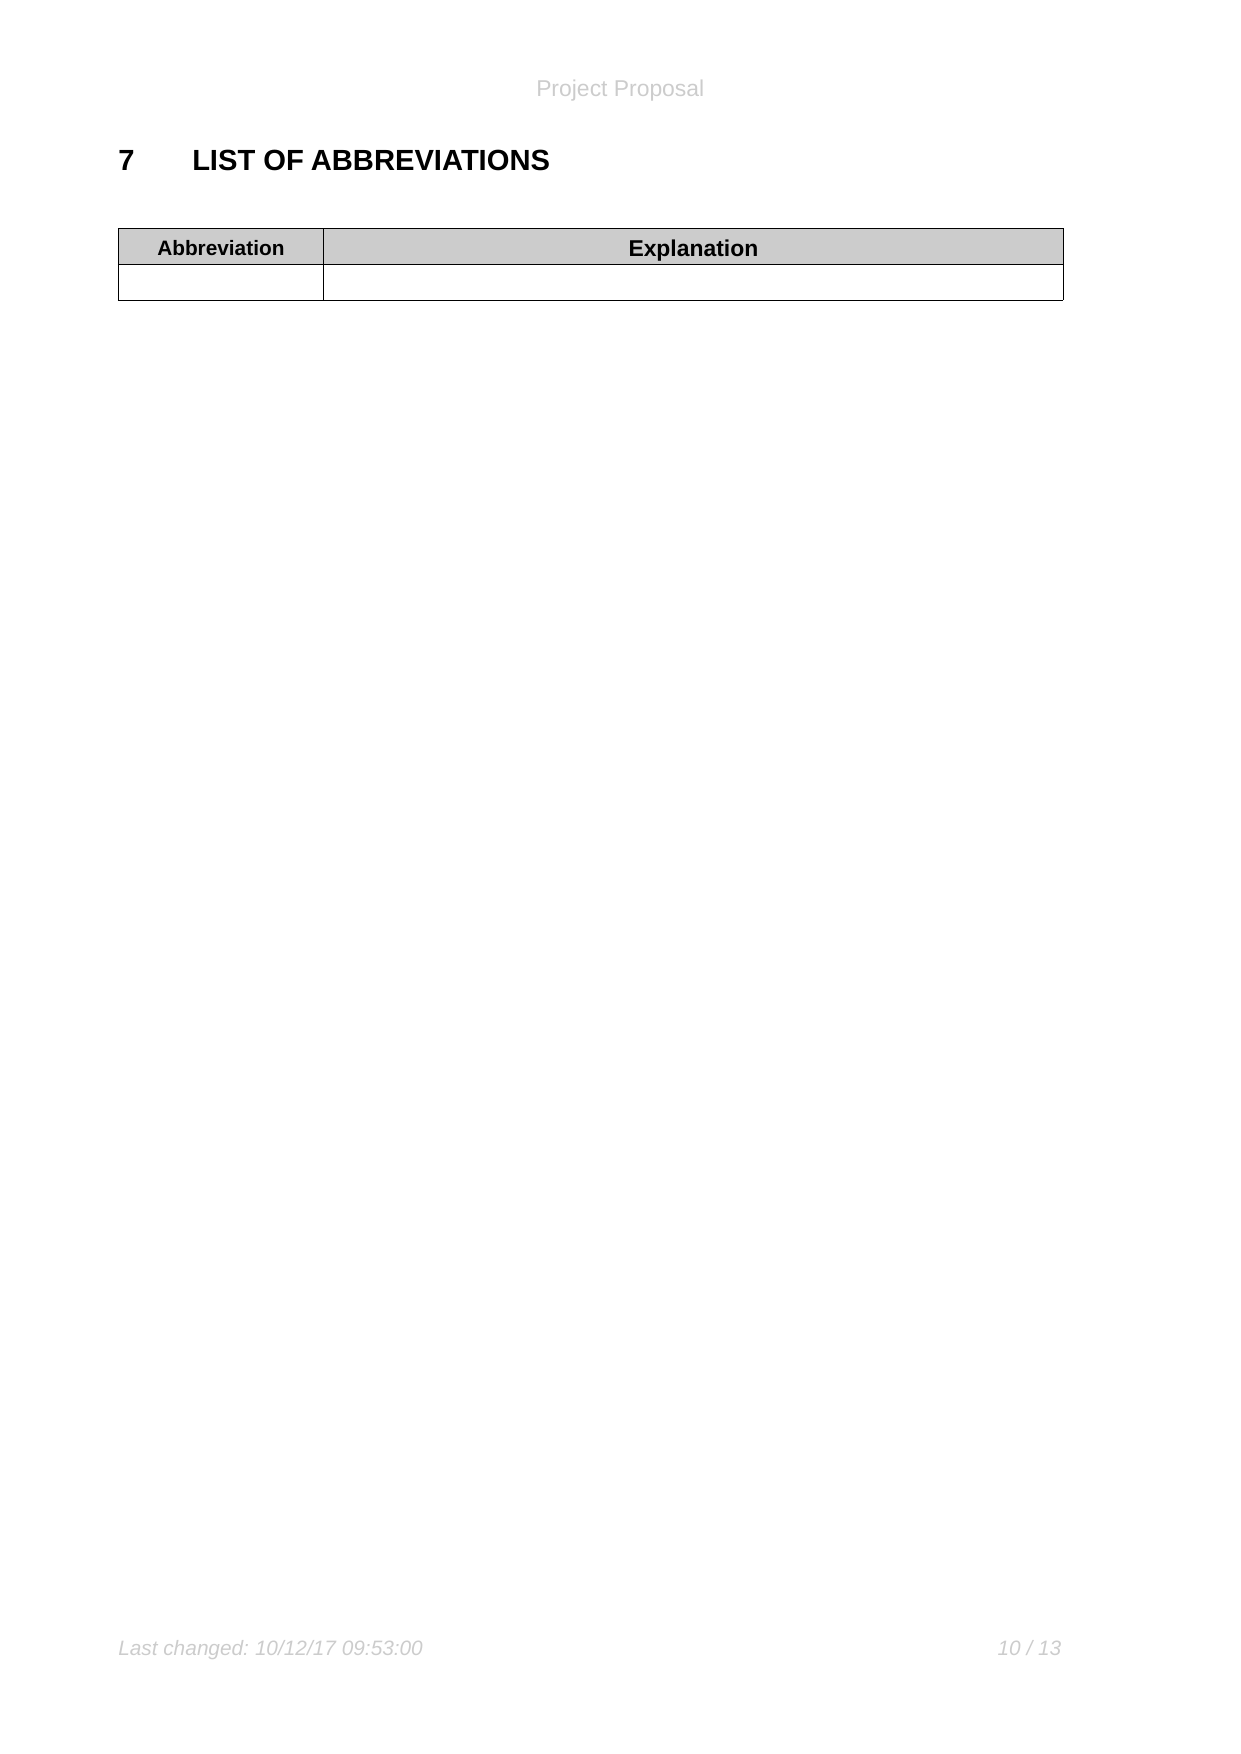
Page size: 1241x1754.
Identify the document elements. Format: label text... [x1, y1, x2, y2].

table_header Abbreviation [119, 229, 323, 264]
subtitle List of Abbreviations [118, 143, 1122, 177]
table_cell [324, 265, 1063, 299]
table_cell [119, 265, 323, 299]
table_header Explanation [324, 229, 1063, 264]
